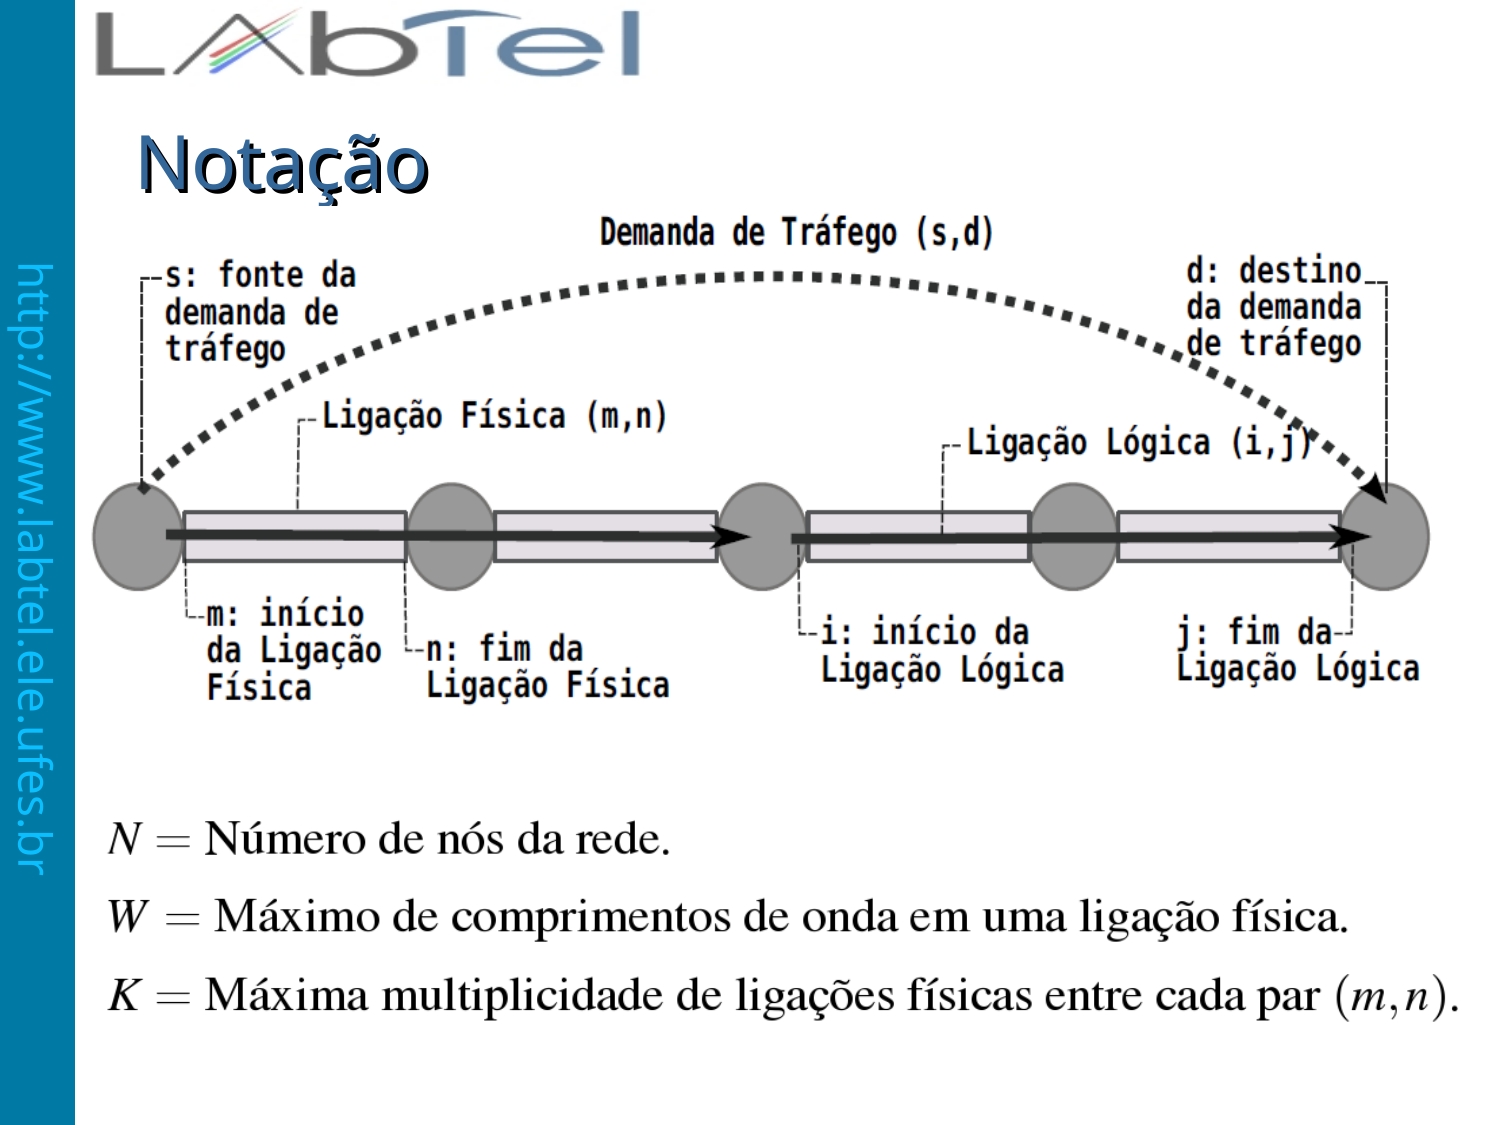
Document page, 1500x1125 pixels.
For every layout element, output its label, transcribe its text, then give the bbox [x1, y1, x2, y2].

picture [76, 0, 675, 88]
picture [98, 812, 1471, 1031]
picture [81, 206, 1438, 714]
title Notação [99, 60, 1461, 258]
